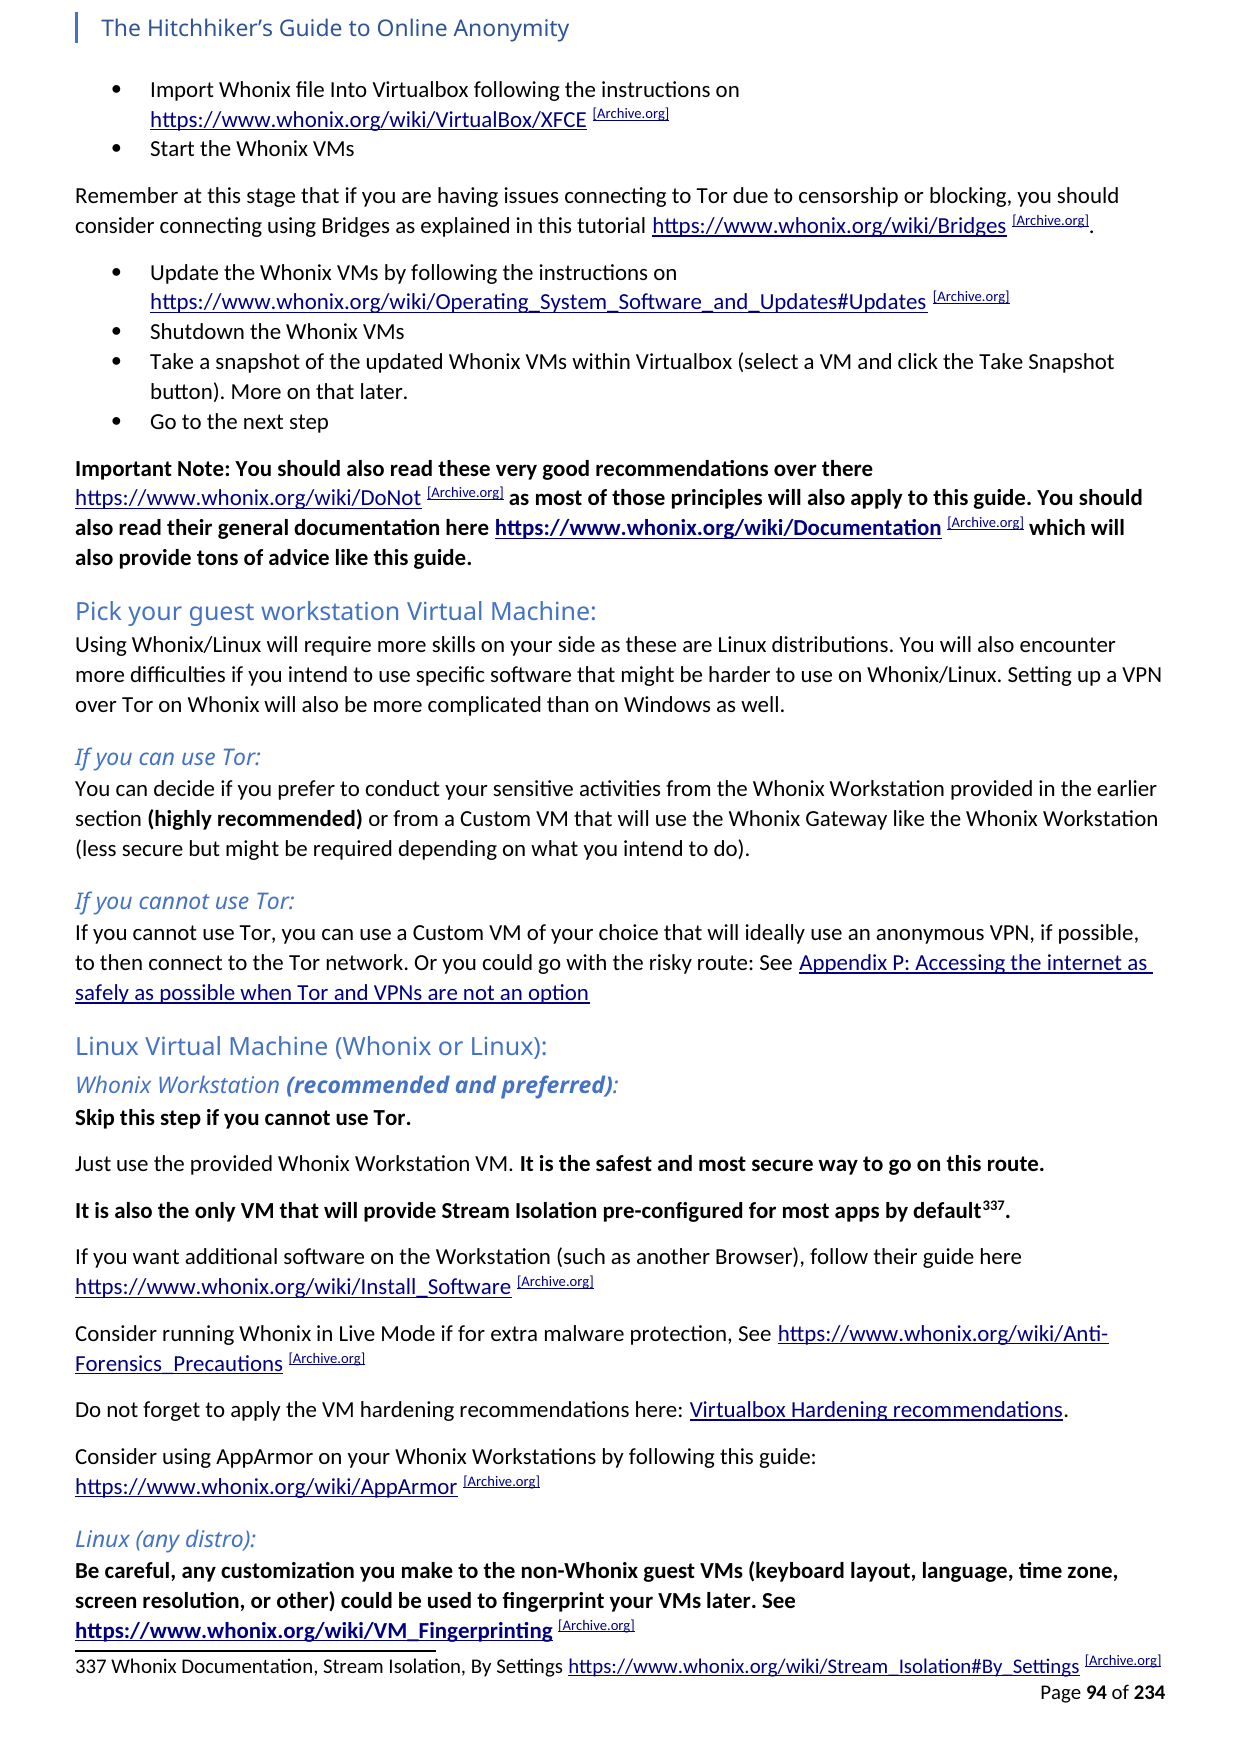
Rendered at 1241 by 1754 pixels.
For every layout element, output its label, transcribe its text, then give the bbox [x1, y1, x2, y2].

text Skip this step if you cannot use Tor. [75, 1103, 1165, 1131]
text Important Note: You should also read these very good recommendations over there https://www.whonix.org/wiki/DoNot [Archive.org] as most of those principles will also apply to this guide. You should also read their general documentation here https://www.whonix.org/wiki/Documentation [Archive.org] which will also provide tons of advice like this guide. [75, 454, 1165, 571]
list Shutdown the Whonix VMs [112, 317, 1165, 345]
text If you want additional software on the Workstation (such as another Browser), follow their guide here https://www.whonix.org/wiki/Install_Software [Archive.org] [75, 1242, 1165, 1300]
text Consider using AppArmor on your Whonix Workstations by following this guide: https://www.whonix.org/wiki/AppArmor [Archive.org] [75, 1442, 1165, 1500]
text Be careful, any customization you make to the non-Whonix guest VMs (keyboard layout, language, time zone, screen resolution, or other) could be used to fingerprint your VMs later. See https://www.whonix.org/wiki/VM_Fingerprinting [Archive.org] [75, 1556, 1165, 1644]
list Start the Whonix VMs [112, 134, 1165, 163]
text Consider running Whonix in Live Mode if for extra malware protection, See https://www.whonix.org/wiki/Anti-Forensics_Precautions [Archive.org] [75, 1319, 1165, 1377]
text It is also the only VM that will provide Stream Isolation pre-configured for most apps by default. [75, 1196, 1165, 1224]
text Just use the provided Whonix Workstation VM. It is the safest and most secure way to go on this route. [75, 1149, 1165, 1177]
text Do not forget to apply the VM hardening recommendations here: Virtualbox Hardening recommendations. [75, 1395, 1165, 1423]
text If you cannot use Tor, you can use a Custom VM of your choice that will ideally use an anonymous VPN, if possible, to then connect to the Tor network. Or you could go with the risky route: See Appendix P: Accessing the internet as safely as possible when Tor and VPNs are not an option [75, 918, 1165, 1006]
list Go to the next step [112, 407, 1165, 435]
list Take a snapshot of the updated Whonix VMs within Virtualbox (select a VM and click the Take Snapshot button). More on that later. [112, 347, 1165, 405]
list Import Whonix file Into Virtualbox following the instructions on https://www.whonix.org/wiki/VirtualBox/XFCE [Archive.org] [112, 75, 1165, 133]
text Whonix Documentation, Stream Isolation, By Settings https://www.whonix.org/wiki/Stream_Isolation#By_Settings [Archive.org] [75, 1651, 1165, 1679]
text Using Whonix/Linux will require more skills on your side as these are Linux distributions. You will also encounter more difficulties if you intend to use specific software that might be harder to use on Whonix/Linux. Setting up a VPN over Tor on Whonix will also be more complicated than on Windows as well. [75, 630, 1165, 718]
list Update the Whonix VMs by following the instructions on https://www.whonix.org/wiki/Operating_System_Software_and_Updates#Updates [Archive.org] [112, 258, 1165, 316]
subtitle If you can use Tor: [75, 741, 1165, 772]
subtitle Linux (any distro): [75, 1523, 1165, 1554]
subtitle Linux Virtual Machine (Whonix or Linux): [75, 1029, 1165, 1063]
subtitle If you cannot use Tor: [75, 885, 1165, 916]
text You can decide if you prefer to conduct your sensitive activities from the Whonix Workstation provided in the earlier section (highly recommended) or from a Custom VM that will use the Whonix Gateway like the Whonix Workstation (less secure but might be required depending on what you intend to do). [75, 774, 1165, 862]
subtitle Pick your guest workstation Virtual Machine: [75, 594, 1165, 628]
text Remember at this stage that if you are having issues connecting to Tor due to censorship or blocking, you should consider connecting using Bridges as explained in this tutorial https://www.whonix.org/wiki/Bridges [Archive.org]. [75, 181, 1165, 239]
subtitle Whonix Workstation (recommended and preferred): [75, 1069, 1165, 1101]
